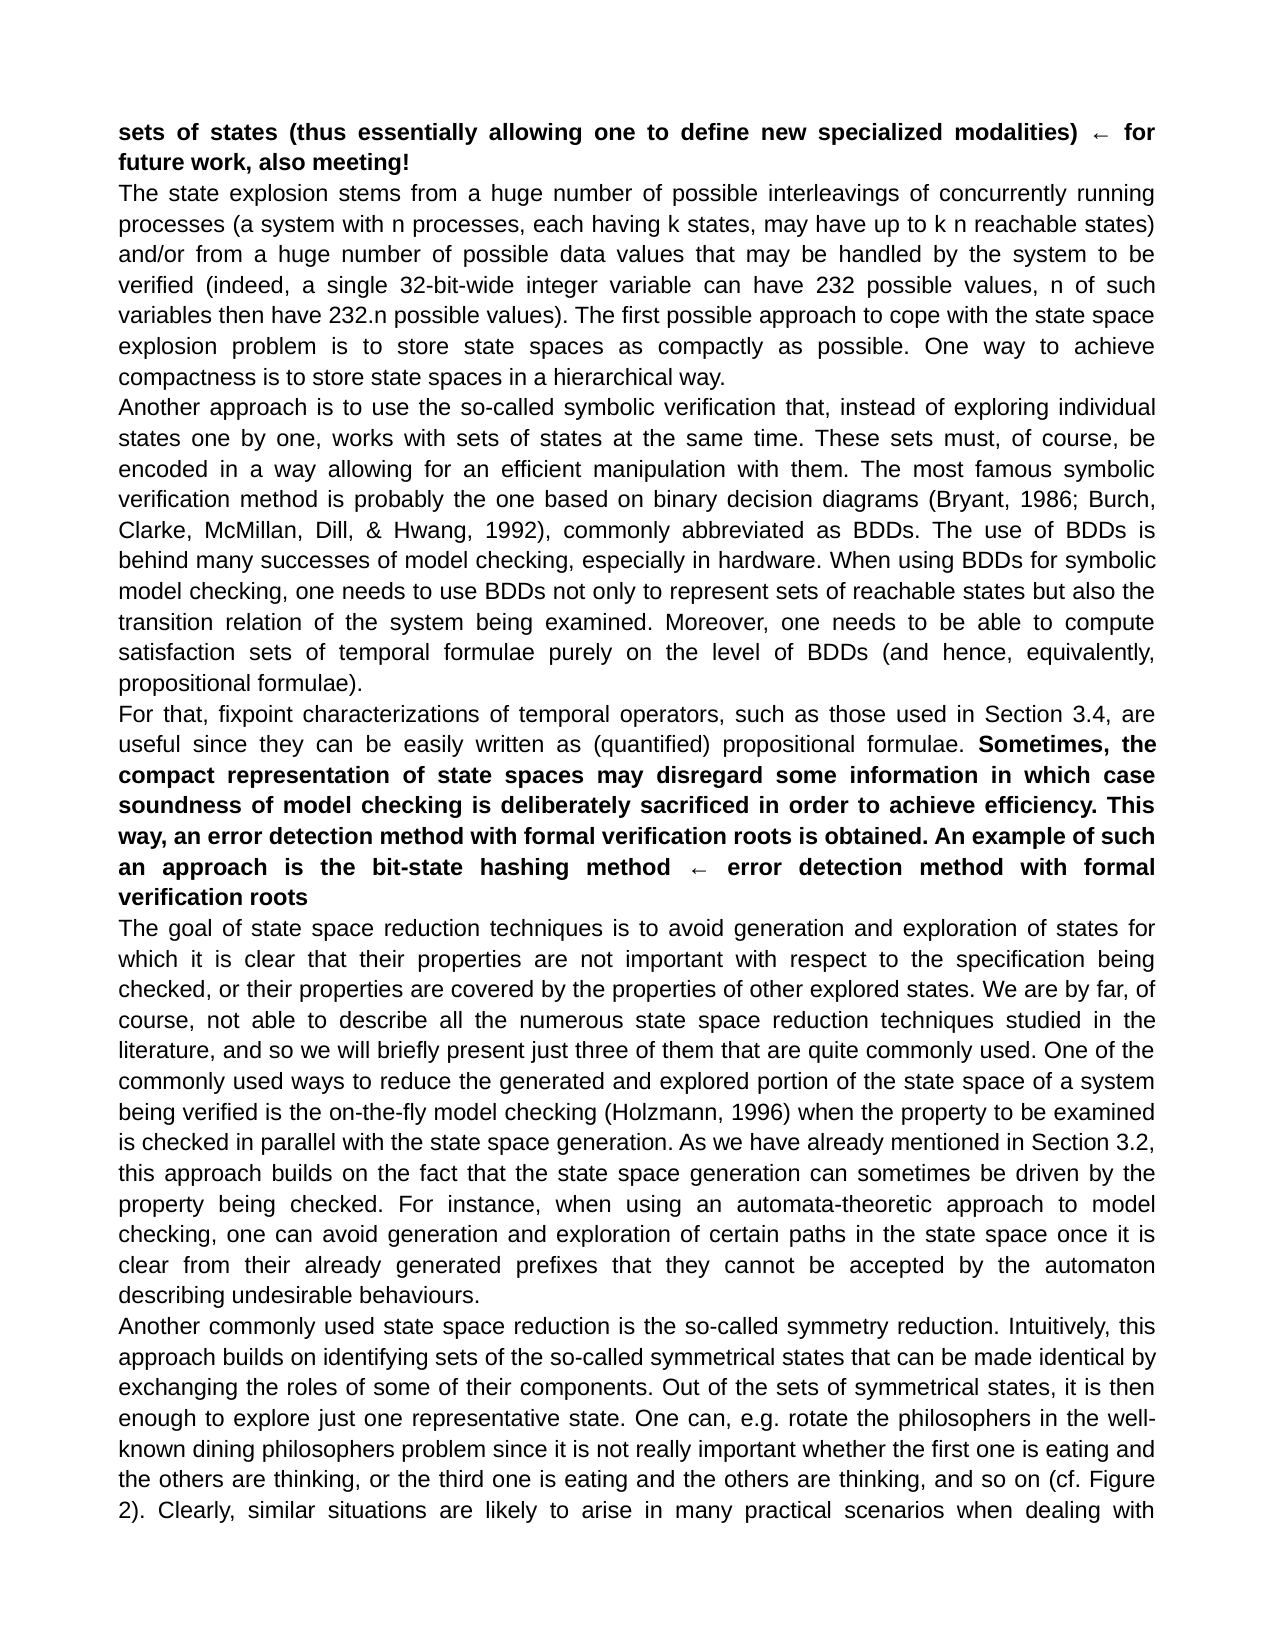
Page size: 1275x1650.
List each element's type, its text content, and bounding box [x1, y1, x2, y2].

text The goal of state space reduction techniques is to avoid generation and exploration of states for which it is clear that their properties are not important with respect to the specification being checked, or their properties are covered by the properties of other explored states. We are by far, of course, not able to describe all the numerous state space reduction techniques studied in the literature, and so we will briefly present just three of them that are quite commonly used. One of the commonly used ways to reduce the generated and explored portion of the state space of a system being verified is the on-the-fly model checking (Holzmann, 1996) when the property to be examined is checked in parallel with the state space generation. As we have already mentioned in Section 3.2, this approach builds on the fact that the state space generation can sometimes be driven by the property being checked. For instance, when using an automata-theoretic approach to model checking, one can avoid generation and exploration of certain paths in the state space once it is clear from their already generated prefixes that they cannot be accepted by the automaton describing undesirable behaviours. [118, 914, 1157, 1309]
text The state explosion stems from a huge number of possible interleavings of concurrently running processes (a system with n processes, each having k states, may have up to k n reachable states) and/or from a huge number of possible data values that may be handled by the system to be verified (indeed, a single 32-bit-wide integer variable can have 232 possible values, n of such variables then have 232.n possible values). The first possible approach to cope with the state space explosion problem is to store state spaces as compactly as possible. One way to achieve compactness is to store state spaces in a hierarchical way. [118, 179, 1157, 390]
text sets of states (thus essentially allowing one to define new specialized modalities) ← for future work, also meeting! [118, 118, 1157, 176]
text Another commonly used state space reduction is the so-called symmetry reduction. Intuitively, this approach builds on identifying sets of the so-called symmetrical states that can be made identical by exchanging the roles of some of their components. Out of the sets of symmetrical states, it is then enough to explore just one representative state. One can, e.g. rotate the philosophers in the well-known dining philosophers problem since it is not really important whether the first one is eating and the others are thinking, or the third one is eating and the others are thinking, and so on (cf. Figure 2). Clearly, similar situations are likely to arise in many practical scenarios when dealing with [118, 1312, 1157, 1523]
text For that, fixpoint characterizations of temporal operators, such as those used in Section 3.4, are useful since they can be easily written as (quantified) propositional formulae. Sometimes, the compact representation of state spaces may disregard some information in which case soundness of model checking is deliberately sacrificed in order to achieve efficiency. This way, an error detection method with formal verification roots is obtained. An example of such an approach is the bit-state hashing method ← error detection method with formal verification roots [118, 700, 1157, 911]
text Another approach is to use the so-called symbolic verification that, instead of exploring individual states one by one, works with sets of states at the same time. These sets must, of course, be encoded in a way allowing for an efficient manipulation with them. The most famous symbolic verification method is probably the one based on binary decision diagrams (Bryant, 1986; Burch, Clarke, McMillan, Dill, & Hwang, 1992), commonly abbreviated as BDDs. The use of BDDs is behind many successes of model checking, especially in hardware. When using BDDs for symbolic model checking, one needs to use BDDs not only to represent sets of reachable states but also the transition relation of the system being examined. Moreover, one needs to be able to compute satisfaction sets of temporal formulae purely on the level of BDDs (and hence, equivalently, propositional formulae). [118, 394, 1157, 696]
